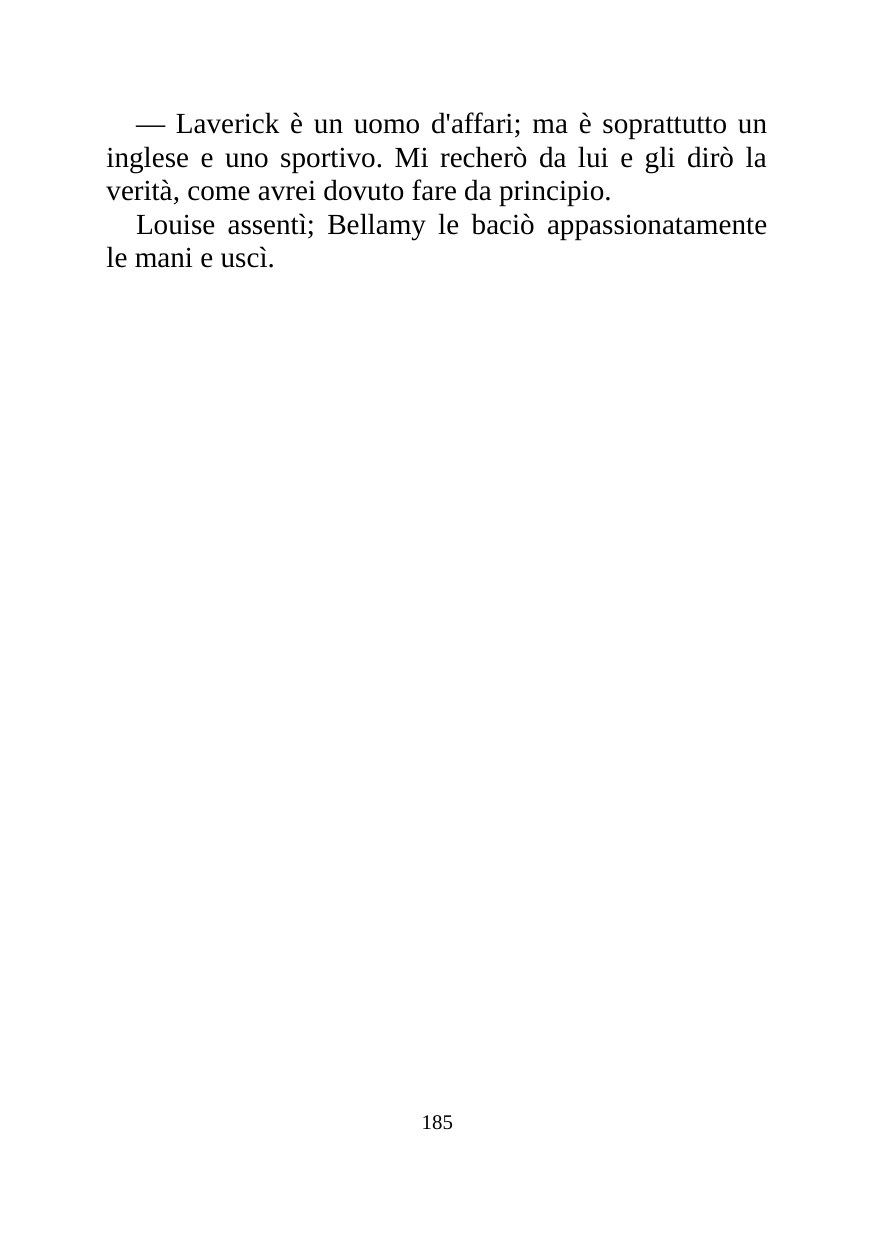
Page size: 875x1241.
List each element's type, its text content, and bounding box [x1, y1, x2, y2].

text Louise assentì; Bellamy le baciò appassionatamente le mani e uscì. [106, 207, 768, 274]
text — Laverick è un uomo d'affari; ma è soprattutto un inglese e uno sportivo. Mi recherò da lui e gli dirò la verità, come avrei dovuto fare da principio. [106, 106, 768, 207]
